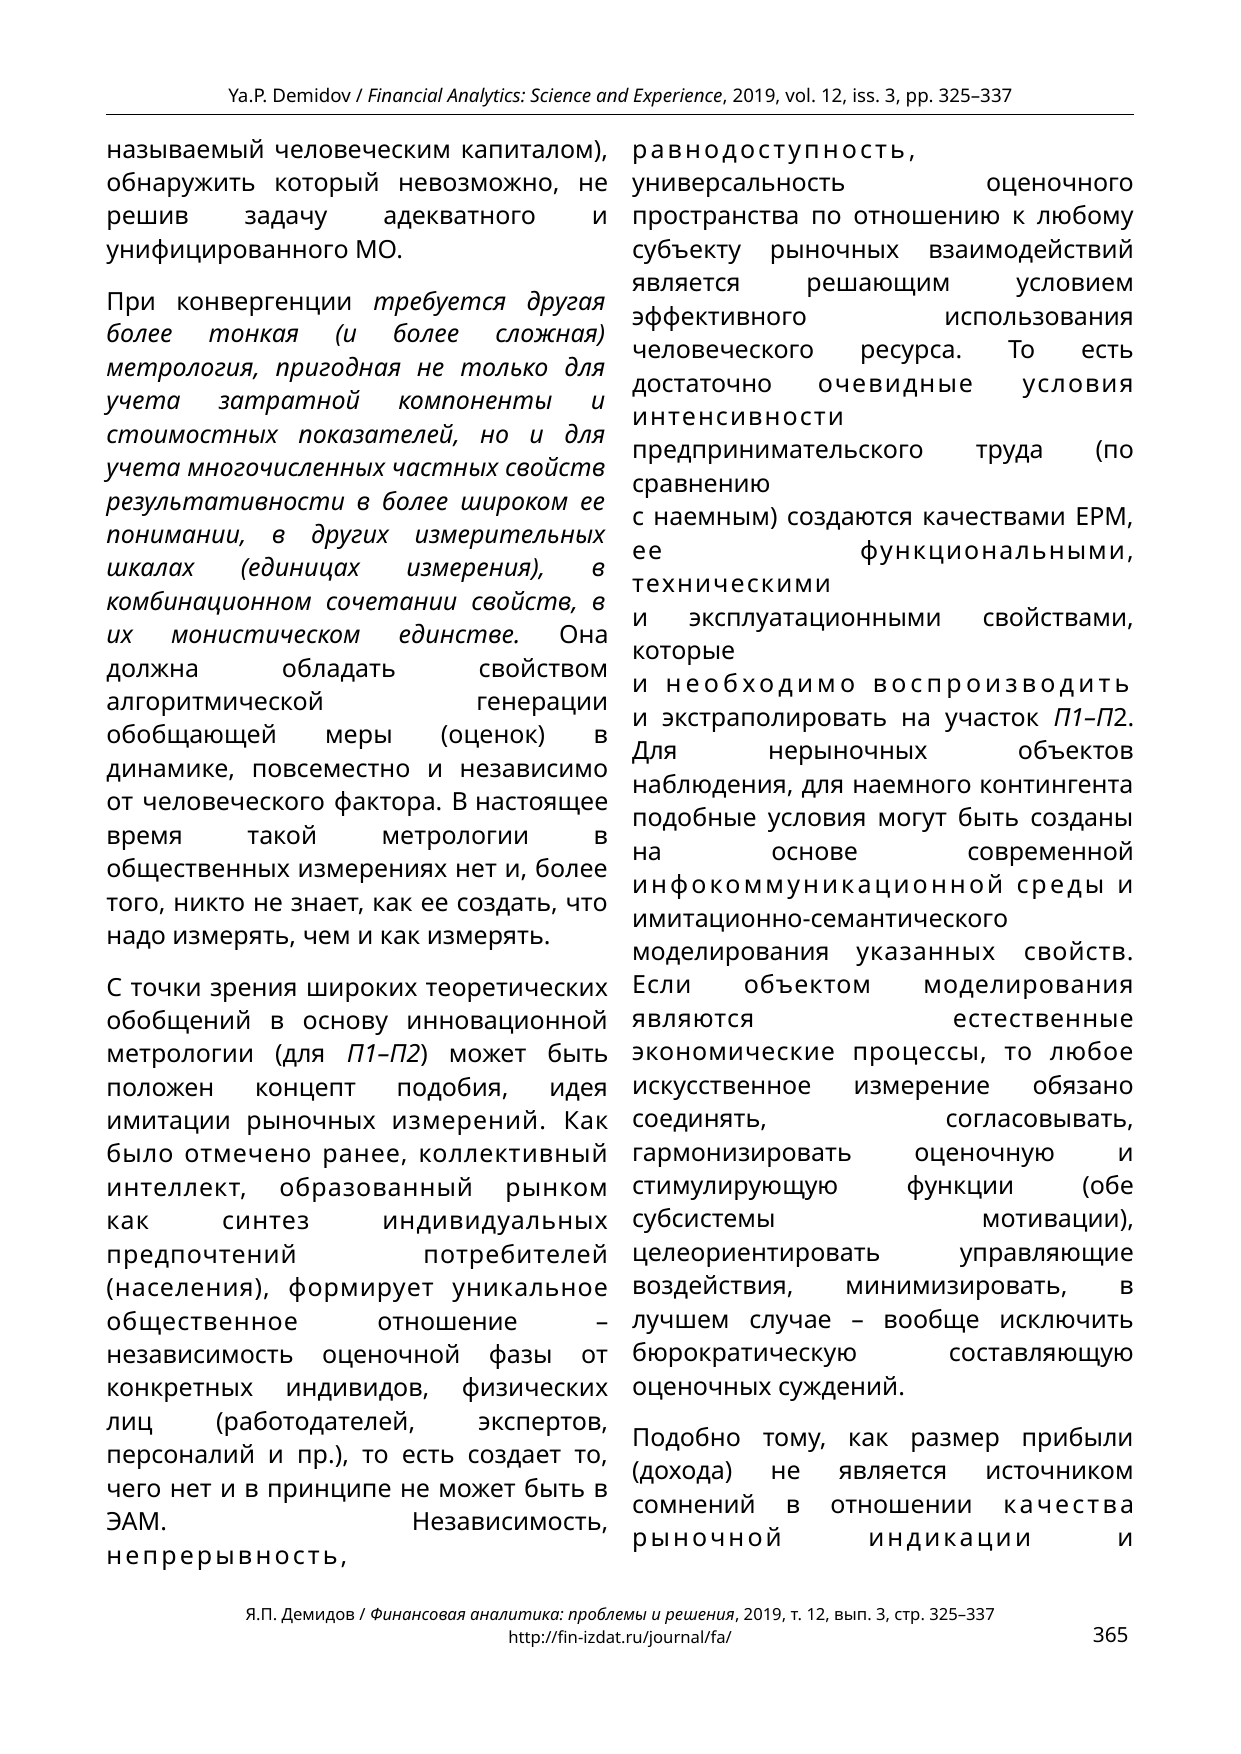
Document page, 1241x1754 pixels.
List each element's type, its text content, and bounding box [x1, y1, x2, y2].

text Подобно тому, как размер прибыли (дохода) не является источником сомнений в отношении качества рыночной индикации и [632, 1420, 1134, 1554]
text называемый человеческим капиталом), обнаружить который невозможно, не решив задачу адекватного и унифицированного МО. [106, 132, 608, 266]
text При конвергенции требуется другая более тонкая (и более сложная) метрология, пригодная не только для учета затратной компоненты и стоимостных показателей, но и для учета многочисленных частных свойств результативности в более широком ее понимании, в других измерительных шкалах (единицах измерения), в комбинационном сочетании свойств, в их монистическом единстве. Она должна обладать свойством алгоритмической генерации обобщающей меры (оценок) в динамике, повсеместно и независимо от человеческого фактора. В настоящее время такой метрологии в общественных измерениях нет и, более того, никто не знает, как ее создать, что надо измерять, чем и как измерять. [106, 283, 608, 952]
text равнодоступность, универсальность оценочного пространства по отношению к любому субъекту рыночных взаимодействий является решающим условием эффективного использования человеческого ресурса. То есть достаточно очевидные условия интенсивности предпринимательского труда (по сравнению с наемным) создаются качествами ЕРМ, ее функциональными, техническими и эксплуатационными свойствами, которые и необходимо воспроизводить и экстраполировать на участок П1–П2. Для нерыночных объектов наблюдения, для наемного контингента подобные условия могут быть созданы на основе современной инфокоммуникационной среды и имитационно-семантического моделирования указанных свойств. Если объектом моделирования являются естественные экономические процессы, то любое искусственное измерение обязано соединять, согласовывать, гармонизировать оценочную и стимулирующую функции (обе субсистемы мотивации), целеориентировать управляющие воздействия, минимизировать, в лучшем случае – вообще исключить бюрократическую составляющую оценочных суждений. [632, 132, 1134, 1402]
text С точки зрения широких теоретических обобщений в основу инновационной метрологии (для П1–П2) может быть положен концепт подобия, идея имитации рыночных измерений. Как было отмечено ранее, коллективный интеллект, образованный рынком как синтез индивидуальных предпочтений потребителей (населения), формирует уникальное общественное отношение – независимость оценочной фазы от конкретных индивидов, физических лиц (работодателей, экспертов, персоналий и пр.), то есть создает то, чего нет и в принципе не может быть в ЭАМ. Независимость, непрерывность, [106, 969, 608, 1571]
